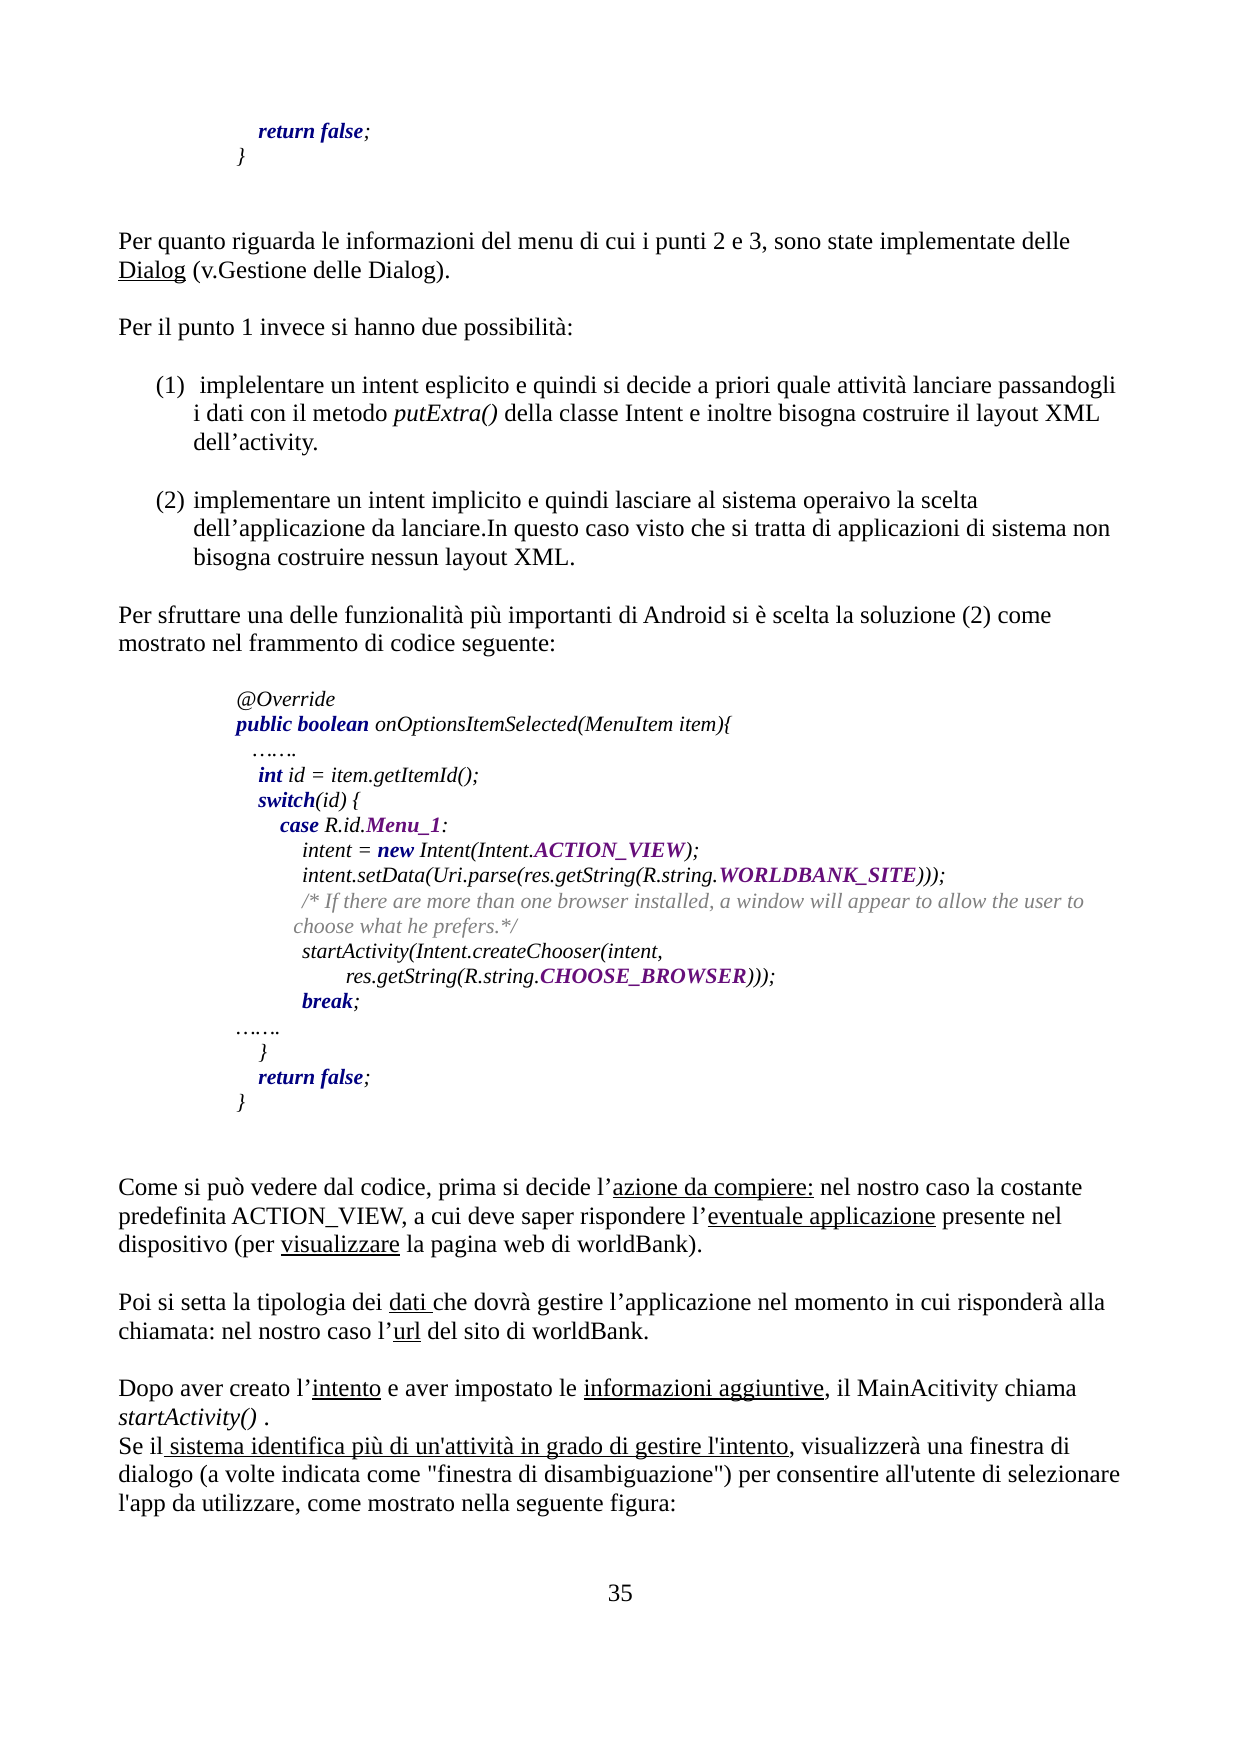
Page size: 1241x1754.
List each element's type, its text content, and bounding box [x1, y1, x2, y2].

text return false; [118, 1064, 1122, 1089]
text } [118, 1039, 1122, 1064]
text intent = new Intent(Intent.ACTION_VIEW); [118, 837, 1122, 862]
text Poi si setta la tipologia dei dati che dovrà gestire l’applicazione nel momento in cui risponderà alla chiamata: nel nostro caso l’url del sito di worldBank. [118, 1287, 1122, 1344]
text /* If there are more than one browser installed, a window will appear to allow the user to choose what he prefers.*/ [118, 888, 1122, 938]
text Per il punto 1 invece si hanno due possibilità: [118, 312, 1122, 341]
text ……. [118, 1014, 1122, 1039]
text ……. [118, 736, 1122, 762]
text Per sfruttare una delle funzionalità più importanti di Android si è scelta la soluzione (2) come mostrato nel frammento di codice seguente: [118, 600, 1122, 657]
list implementare un intent implicito e quindi lasciare al sistema operaivo la scelta dell’applicazione da lanciare.In questo caso visto che si tratta di applicazioni di sistema non bisogna costruire nessun layout XML. [156, 485, 1122, 571]
text break; [118, 988, 1122, 1014]
text intent.setData(Uri.parse(res.getString(R.string.WORLDBANK_SITE))); [118, 862, 1122, 888]
text return false; [118, 118, 1122, 143]
text Se il sistema identifica più di un'attività in grado di gestire l'intento, visualizzerà una finestra di dialogo (a volte indicata come "finestra di disambiguazione") per consentire all'utente di selezionare l'app da utilizzare, come mostrato nella seguente figura: [118, 1431, 1122, 1517]
text int id = item.getItemId(); [118, 762, 1122, 787]
text Per quanto riguarda le informazioni del menu di cui i punti 2 e 3, sono state implementate delle Dialog (v.Gestione delle Dialog). [118, 226, 1122, 283]
text Come si può vedere dal codice, prima si decide l’azione da compiere: nel nostro caso la costante predefinita ACTION_VIEW, a cui deve saper rispondere l’eventuale applicazione presente nel dispositivo (per visualizzare la pagina web di worldBank). [118, 1172, 1122, 1258]
text public boolean onOptionsItemSelected(MenuItem item){ [118, 711, 1122, 736]
text case R.id.Menu_1: [118, 812, 1122, 837]
text Dopo aver creato l’intento e aver impostato le informazioni aggiuntive, il MainAcitivity chiama startActivity() . [118, 1373, 1122, 1431]
text } [118, 1089, 1122, 1114]
text switch(id) { [118, 787, 1122, 812]
text startActivity(Intent.createChooser(intent, [118, 938, 1122, 963]
text } [118, 143, 1122, 168]
text res.getString(R.string.CHOOSE_BROWSER))); [118, 963, 1122, 988]
text @Override [118, 686, 1122, 711]
list implelentare un intent esplicito e quindi si decide a priori quale attività lanciare passandogli i dati con il metodo putExtra() della classe Intent e inoltre bisogna costruire il layout XML dell’activity. [156, 370, 1122, 456]
